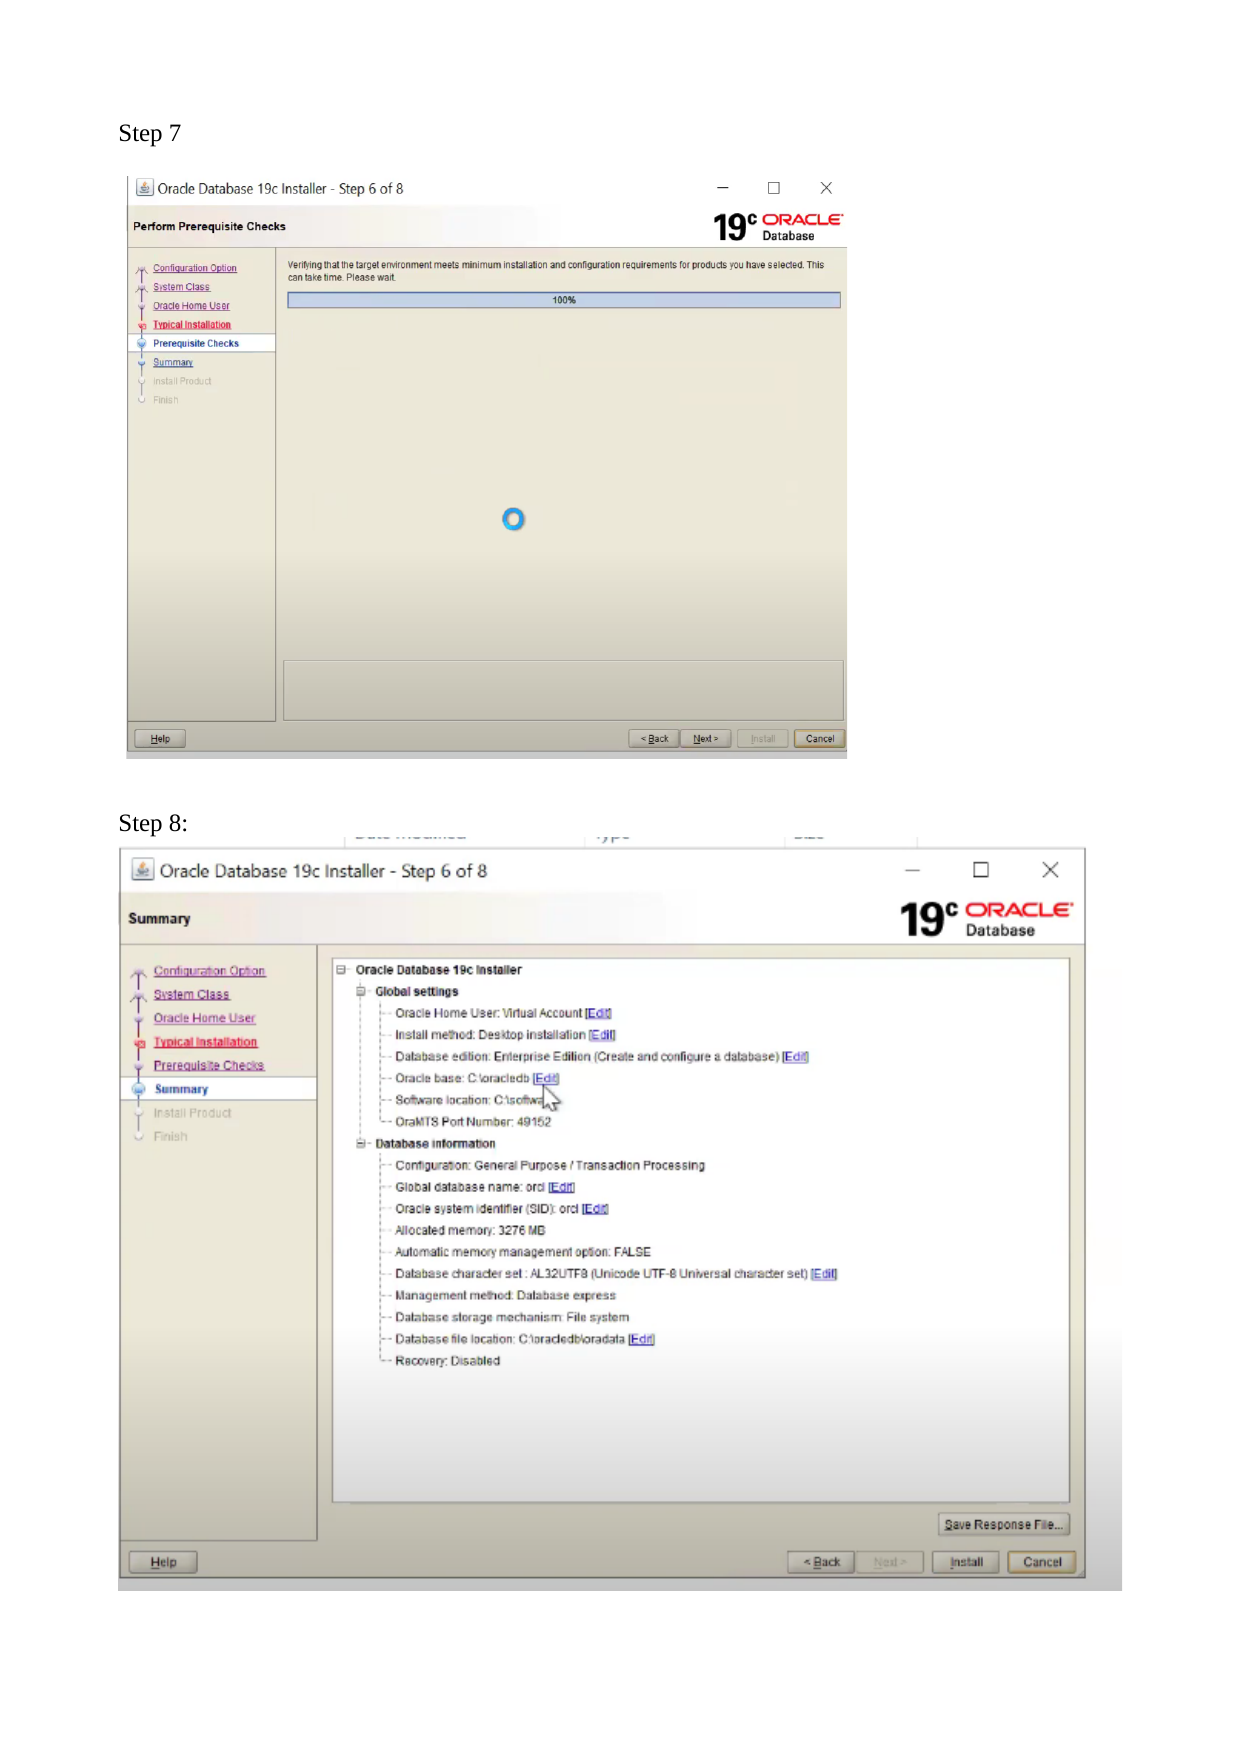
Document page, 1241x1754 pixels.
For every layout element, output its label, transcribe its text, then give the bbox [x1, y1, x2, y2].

picture [118, 837, 1123, 1591]
picture [126, 176, 848, 759]
text Step 7 [118, 118, 1122, 147]
text Step 8: [118, 808, 1122, 837]
